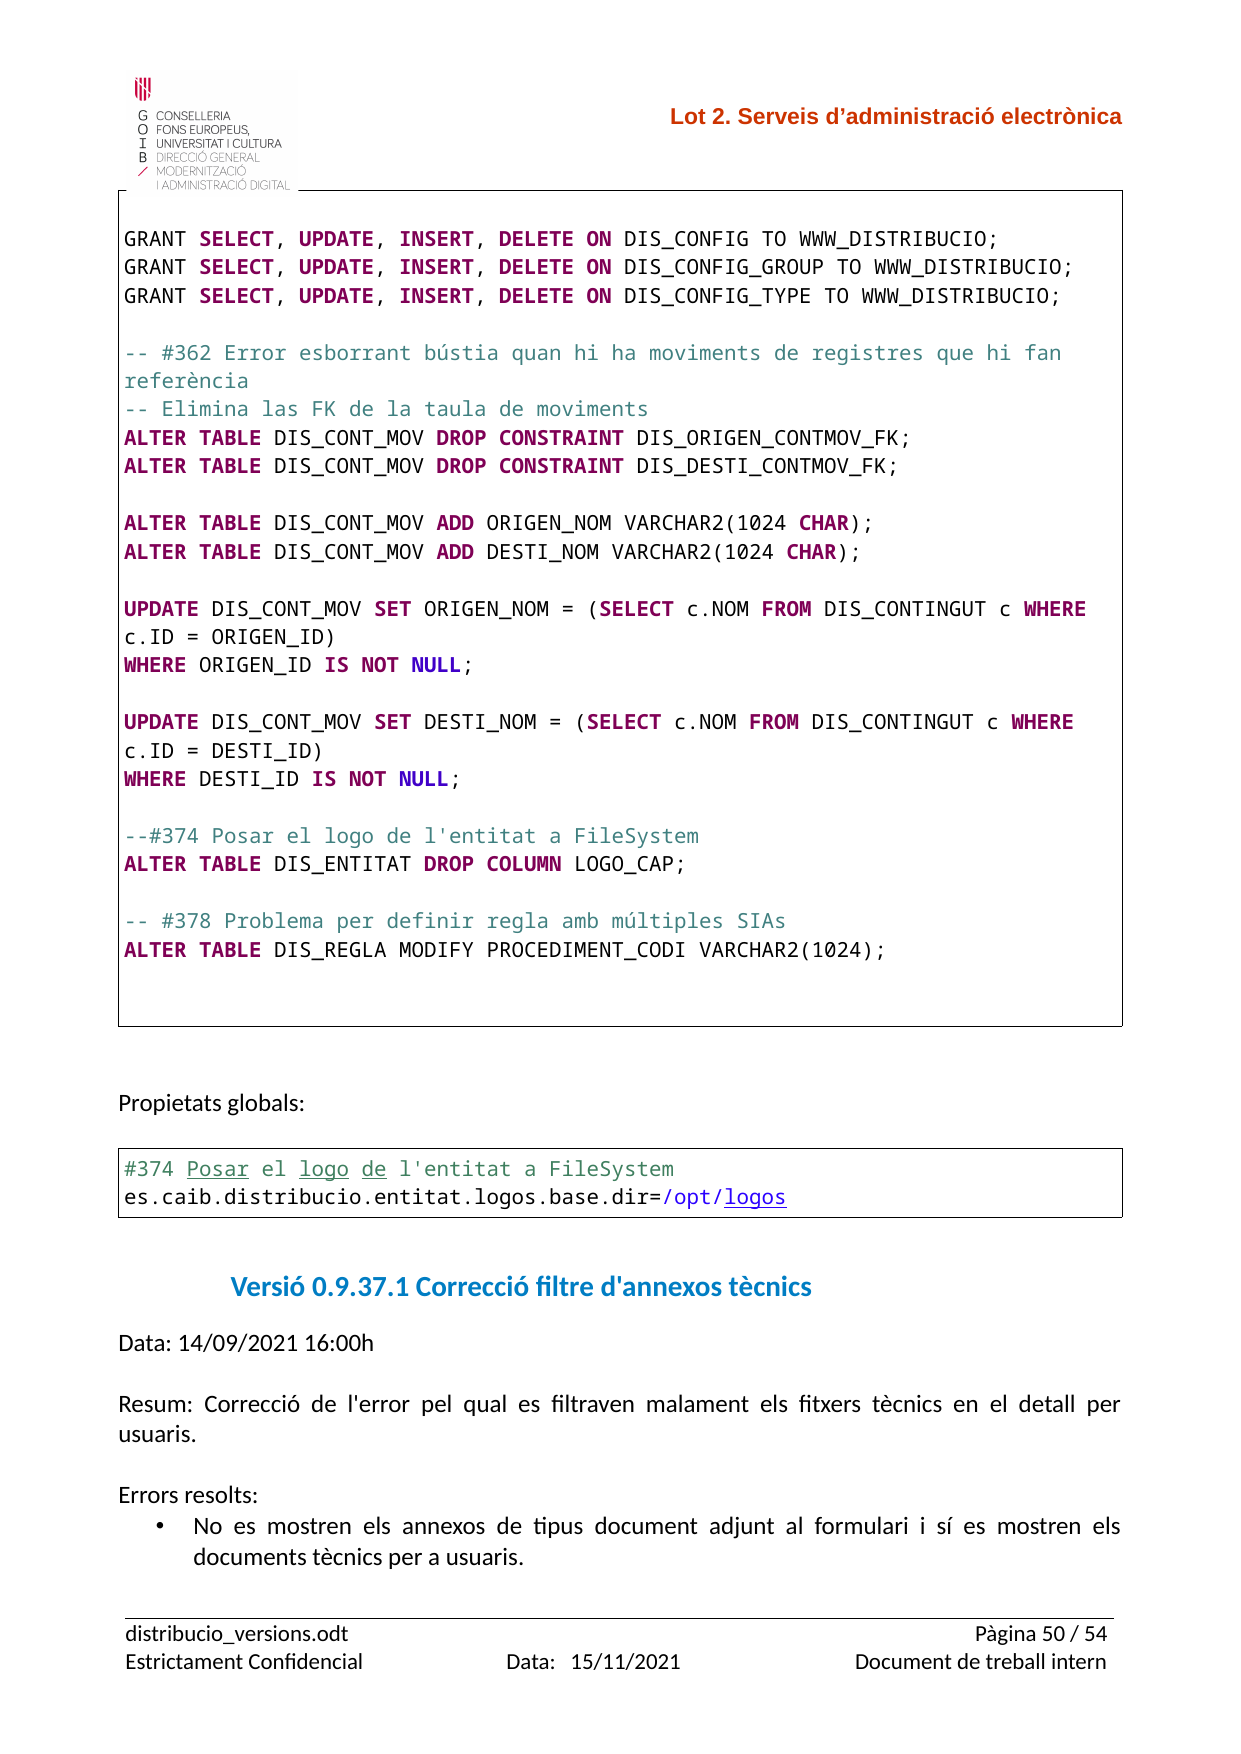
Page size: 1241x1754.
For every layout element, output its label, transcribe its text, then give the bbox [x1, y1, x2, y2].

text Data: 14/09/2021 16:00h [118, 1327, 1122, 1358]
table_header #374 Posar el logo de l'entitat a FileSystem es.caib.distribucio.entitat.logos.base.dir=/opt/logos [119, 1149, 1122, 1217]
list No es mostren els annexos de tipus document adjunt al formulari i sí es mostren els documents tècnics per a usuaris. [156, 1510, 1122, 1571]
text Resum: Correcció de l'error pel qual es filtraven malament els fitxers tècnics en el detall per usuaris. [118, 1388, 1122, 1449]
subtitle Versió 0.9.37.1 Correcció filtre d'annexos tècnics [153, 1268, 1122, 1303]
picture [126, 70, 299, 197]
text Propietats globals: [118, 1087, 1122, 1118]
table_header GRANT SELECT, UPDATE, INSERT, DELETE ON DIS_CONFIG TO WWW_DISTRIBUCIO; GRANT SELECT, UPDATE, INSERT, DELETE ON DIS_CONFIG_GROUP TO WWW_DISTRIBUCIO; GRANT SELECT, UPDATE, INSERT, DELETE ON DIS_CONFIG_TYPE TO WWW_DISTRIBUCIO; -- #362 Error esborrant bústia quan hi ha moviments de registres que hi fan referència -- Elimina las FK de la taula de moviments ALTER TABLE DIS_CONT_MOV DROP CONSTRAINT DIS_ORIGEN_CONTMOV_FK; ALTER TABLE DIS_CONT_MOV DROP CONSTRAINT DIS_DESTI_CONTMOV_FK; ALTER TABLE DIS_CONT_MOV ADD ORIGEN_NOM VARCHAR2(1024 CHAR); ALTER TABLE DIS_CONT_MOV ADD DESTI_NOM VARCHAR2(1024 CHAR); UPDATE DIS_CONT_MOV SET ORIGEN_NOM = (SELECT c.NOM FROM DIS_CONTINGUT c WHERE c.ID = ORIGEN_ID) WHERE ORIGEN_ID IS NOT NULL; UPDATE DIS_CONT_MOV SET DESTI_NOM = (SELECT c.NOM FROM DIS_CONTINGUT c WHERE c.ID = DESTI_ID) WHERE DESTI_ID IS NOT NULL; --#374 Posar el logo de l'entitat a FileSystem ALTER TABLE DIS_ENTITAT DROP COLUMN LOGO_CAP; -- #378 Problema per definir regla amb múltiples SIAs ALTER TABLE DIS_REGLA MODIFY PROCEDIMENT_CODI VARCHAR2(1024); [119, 191, 1122, 1026]
text Errors resolts: [118, 1480, 1122, 1510]
